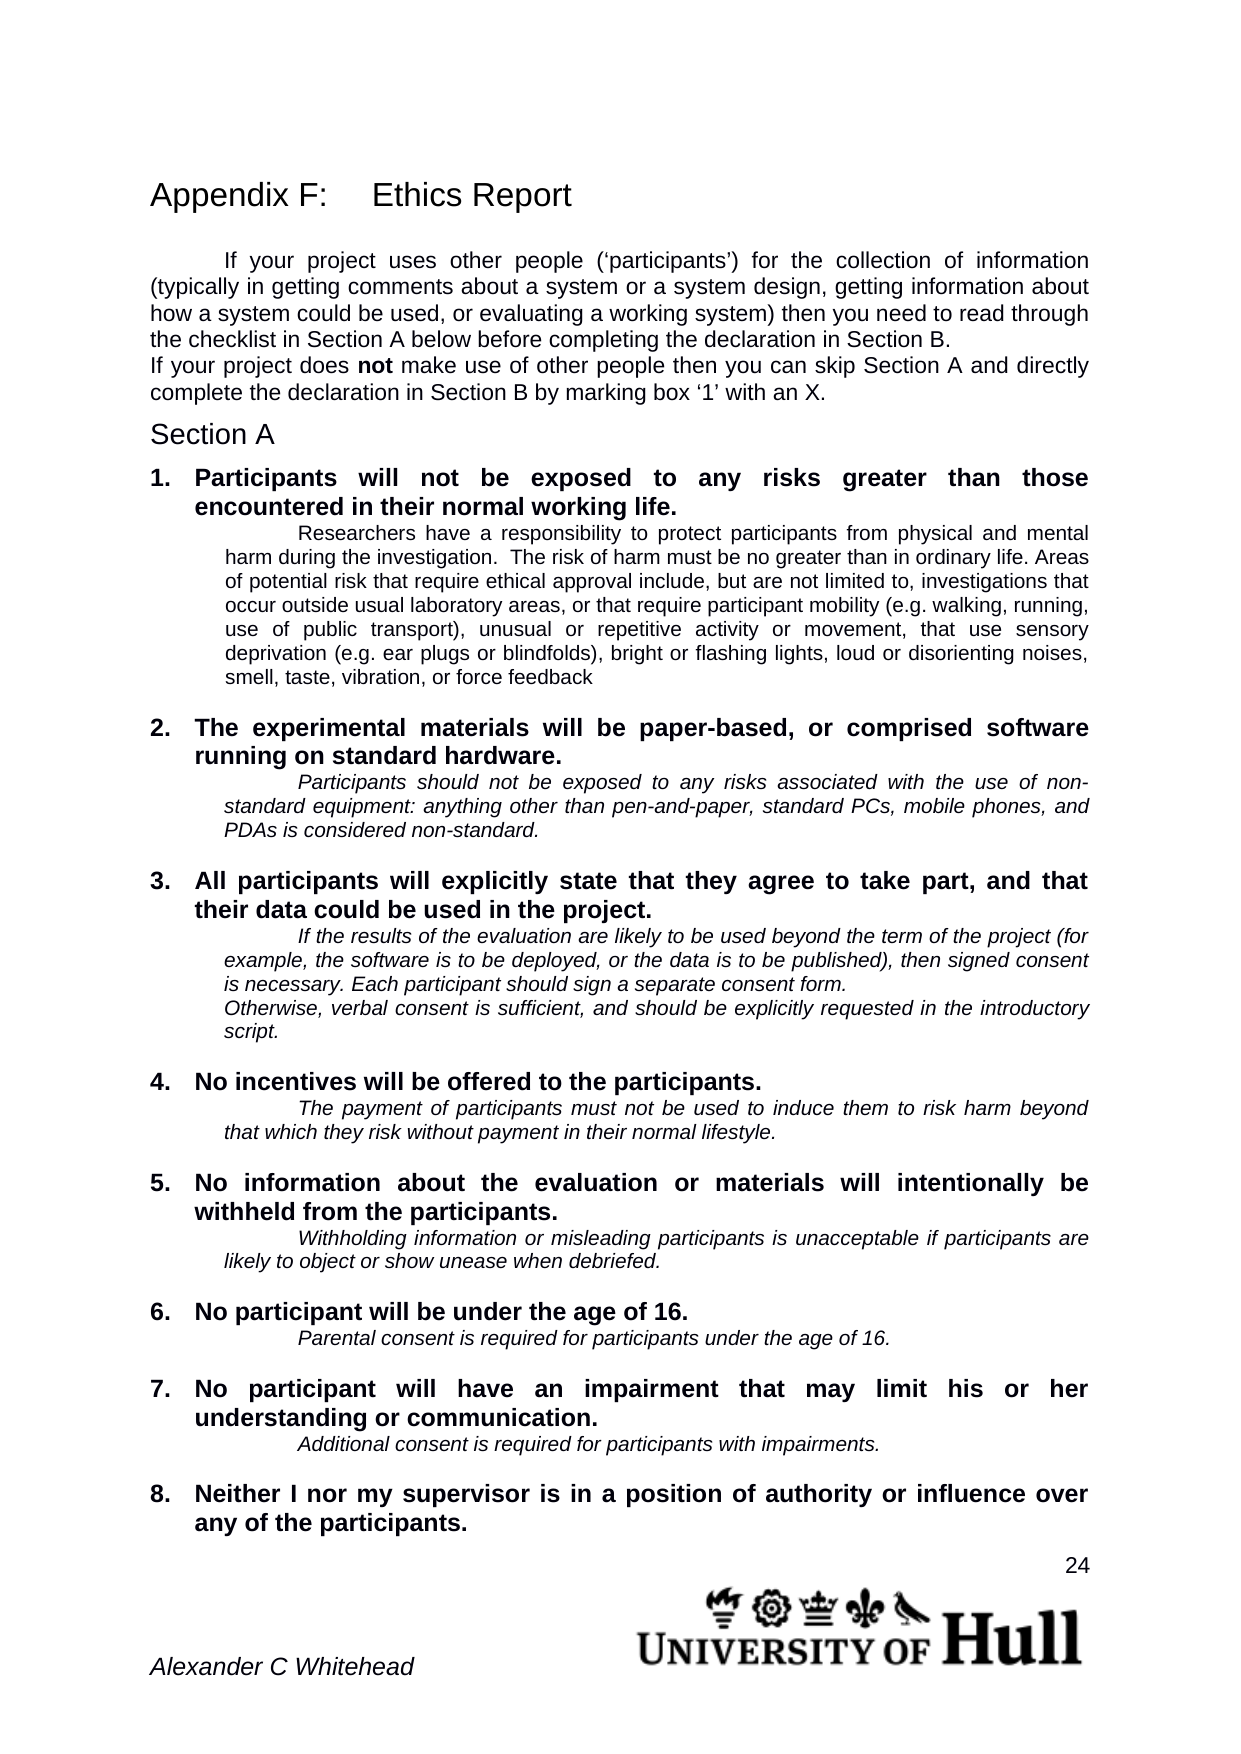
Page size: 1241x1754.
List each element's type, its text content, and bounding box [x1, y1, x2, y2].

text 2. The experimental materials will be paper-based, or comprised software running on standard hardware. [150, 713, 1090, 770]
subtitle Ethics Report [150, 175, 1090, 213]
text Withholding information or misleading participants is unacceptable if participants are likely to object or show unease when debriefed. [224, 1225, 1090, 1273]
subtitle Section A [150, 417, 1090, 451]
text 8. Neither I nor my supervisor is in a position of authority or influence over any of the participants. [150, 1479, 1090, 1537]
text If your project uses other people (‘participants’) for the collection of information (typically in getting comments about a system or a system design, getting information about how a system could be used, or evaluating a working system) then you need to read through the checklist in Section A below before completing the declaration in Section B. [150, 247, 1090, 352]
text 7. No participant will have an impairment that may limit his or her understanding or communication. [150, 1374, 1090, 1431]
text 6. No participant will be under the age of 16. [150, 1297, 1090, 1326]
text If your project does not make use of other people then you can skip Section A and directly complete the declaration in Section B by marking box ‘1’ with an X. [150, 352, 1090, 405]
text Researchers have a responsibility to protect participants from physical and mental harm during the investigation. The risk of harm must be no greater than in ordinary life. Areas of potential risk that require ethical approval include, but are not limited to, investigations that occur outside usual laboratory areas, or that require participant mobility (e.g. walking, running, use of public transport), unusual or repetitive activity or movement, that use sensory deprivation (e.g. ear plugs or blindfolds), bright or flashing lights, loud or disorienting noises, smell, taste, vibration, or force feedback [225, 521, 1090, 689]
text 3. All participants will explicitly state that they agree to take part, and that their data could be used in the project. [150, 866, 1090, 923]
text 4. No incentives will be offered to the participants. [150, 1067, 1090, 1096]
text Otherwise, verbal consent is sufficient, and should be explicitly requested in the introductory script. [224, 995, 1090, 1043]
text The payment of participants must not be used to induce them to risk harm beyond that which they risk without payment in their normal lifestyle. [224, 1096, 1090, 1144]
text If the results of the evaluation are likely to be used beyond the term of the project (for example, the software is to be deployed, or the data is to be published), then signed consent is necessary. Each participant should sign a separate consent form. [224, 923, 1090, 995]
text Additional consent is required for participants with impairments. [224, 1431, 1090, 1455]
text Parental consent is required for participants under the age of 16. [224, 1326, 1090, 1350]
text 1. Participants will not be exposed to any risks greater than those encountered in their normal working life. [150, 463, 1090, 521]
picture [630, 1578, 1091, 1675]
text 5. No information about the evaluation or materials will intentionally be withheld from the participants. [150, 1168, 1090, 1225]
text Participants should not be exposed to any risks associated with the use of non-standard equipment: anything other than pen-and-paper, standard PCs, mobile phones, and PDAs is considered non-standard. [224, 770, 1090, 842]
